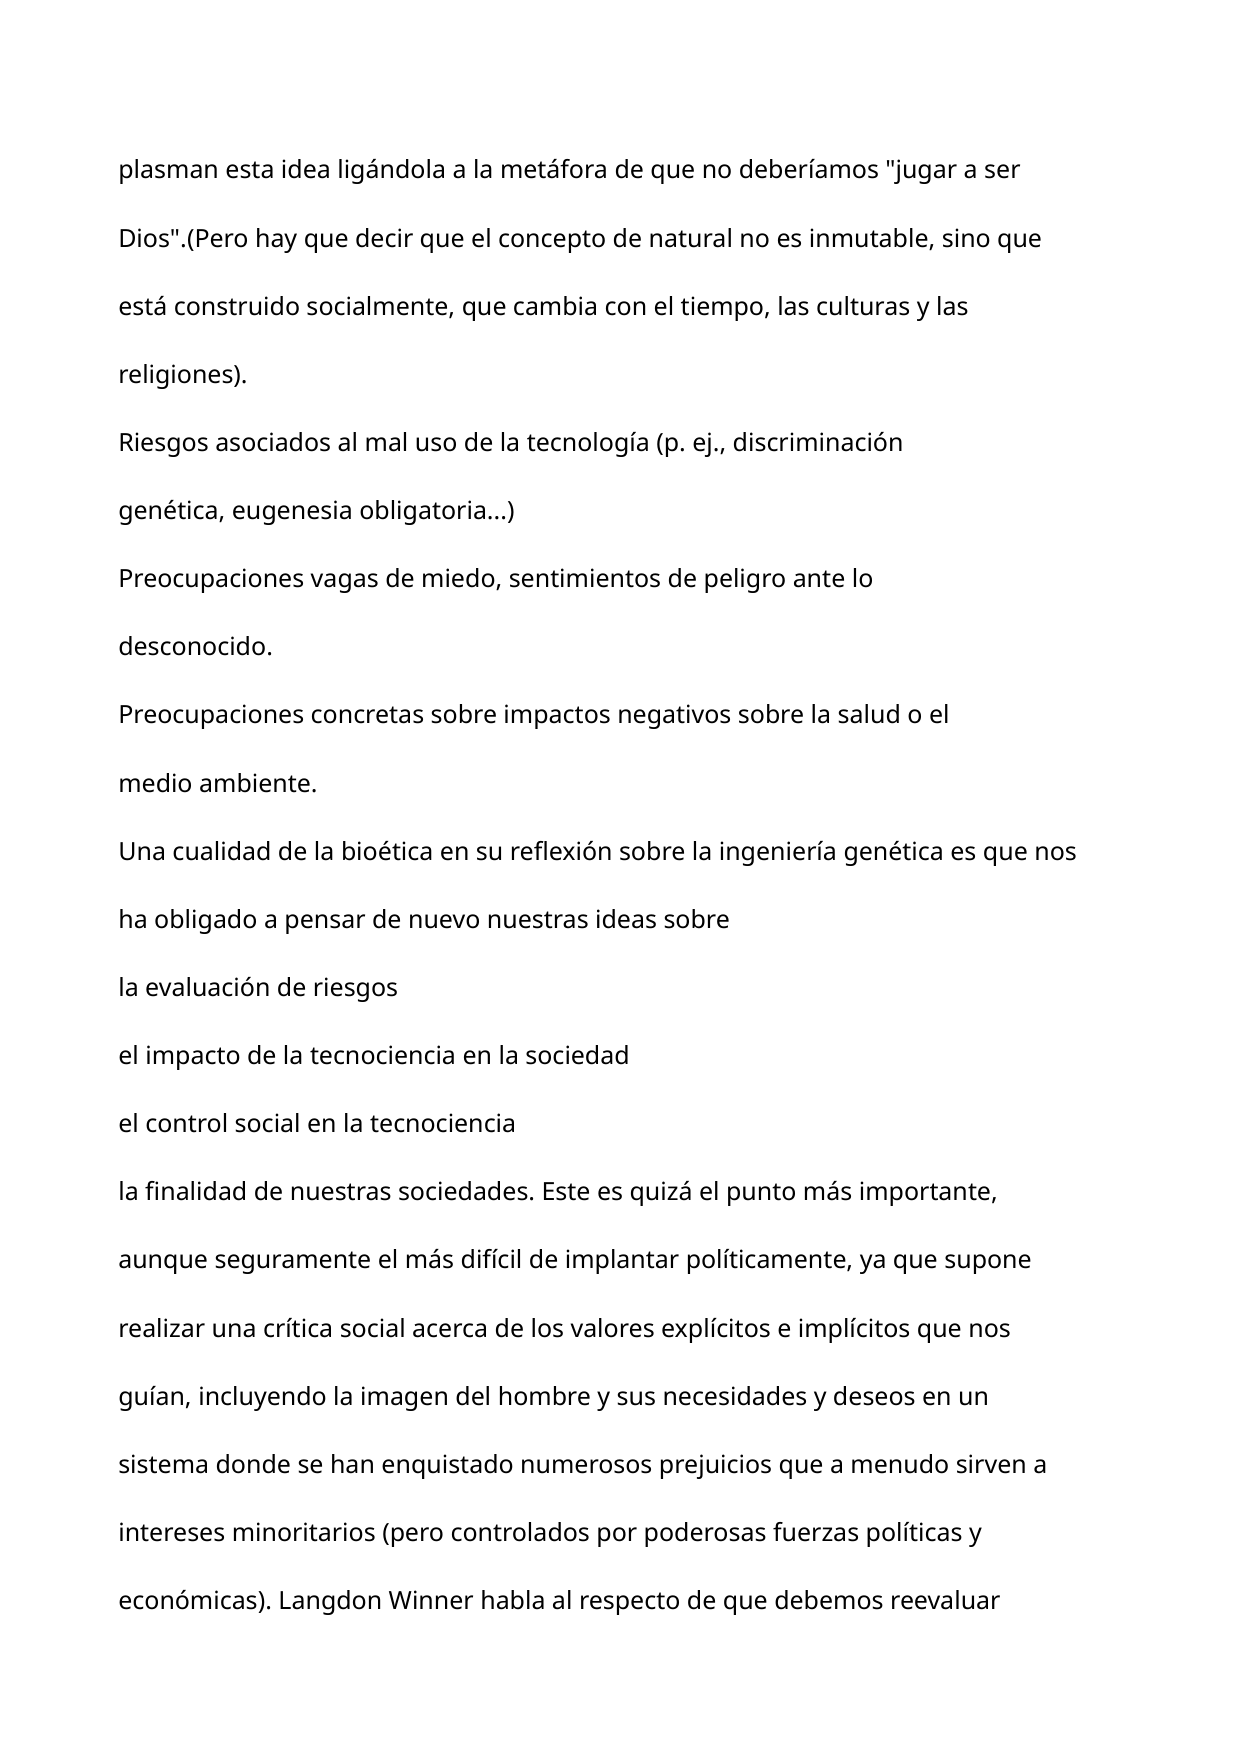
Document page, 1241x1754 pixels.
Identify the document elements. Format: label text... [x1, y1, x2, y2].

text Preocupaciones vagas de miedo, sentimientos de peligro ante lo [118, 561, 1122, 595]
text el control social en la tecnociencia [118, 1106, 1122, 1140]
text está construido socialmente, que cambia con el tiempo, las culturas y las [118, 288, 1122, 322]
text Preocupaciones concretas sobre impactos negativos sobre la salud o el [118, 697, 1122, 731]
text realizar una crítica social acerca de los valores explícitos e implícitos que nos [118, 1310, 1122, 1344]
text aunque seguramente el más difícil de implantar políticamente, ya que supone [118, 1242, 1122, 1276]
text plasman esta idea ligándola a la metáfora de que no deberíamos "jugar a ser [118, 152, 1122, 186]
text medio ambiente. [118, 765, 1122, 799]
text intereses minoritarios (pero controlados por poderosas fuerzas políticas y [118, 1515, 1122, 1549]
text ha obligado a pensar de nuevo nuestras ideas sobre [118, 902, 1122, 936]
text Dios".(Pero hay que decir que el concepto de natural no es inmutable, sino que [118, 220, 1122, 254]
text el impacto de la tecnociencia en la sociedad [118, 1038, 1122, 1072]
text Una cualidad de la bioética en su reflexión sobre la ingeniería genética es que nos [118, 833, 1122, 867]
text genética, eugenesia obligatoria...) [118, 493, 1122, 527]
text Riesgos asociados al mal uso de la tecnología (p. ej., discriminación [118, 425, 1122, 459]
text la evaluación de riesgos [118, 970, 1122, 1004]
text religiones). [118, 357, 1122, 391]
text la finalidad de nuestras sociedades. Este es quizá el punto más importante, [118, 1174, 1122, 1208]
text sistema donde se han enquistado numerosos prejuicios que a menudo sirven a [118, 1447, 1122, 1481]
text económicas). Langdon Winner habla al respecto de que debemos reevaluar [118, 1583, 1122, 1617]
text guían, incluyendo la imagen del hombre y sus necesidades y deseos en un [118, 1378, 1122, 1412]
text desconocido. [118, 629, 1122, 663]
